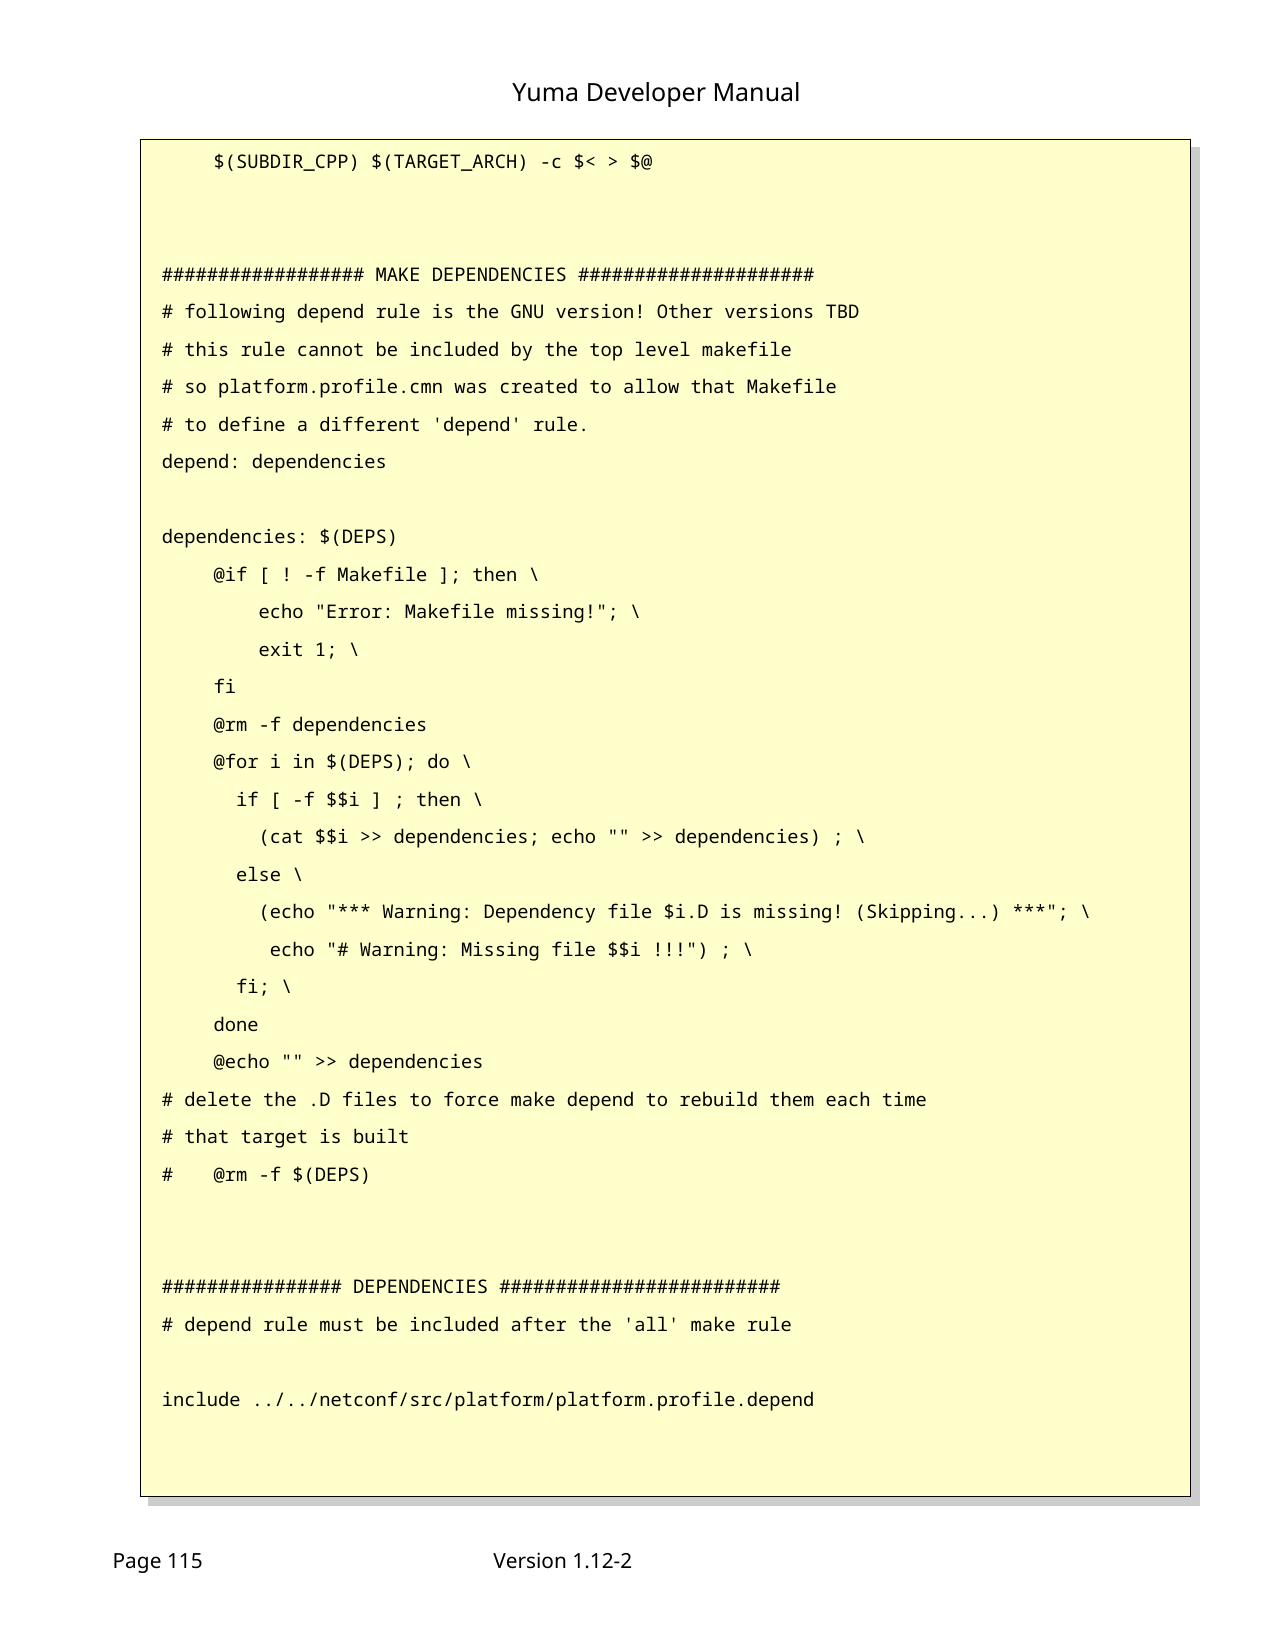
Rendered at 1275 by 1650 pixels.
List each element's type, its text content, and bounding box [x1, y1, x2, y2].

text exit 1; \ [141, 626, 1190, 662]
text else \ [141, 851, 1190, 887]
text # so platform.profile.cmn was created to allow that Makefile [141, 363, 1190, 399]
text depend: dependencies [141, 438, 1190, 474]
text @echo "" >> dependencies [141, 1038, 1190, 1074]
text ################ DEPENDENCIES ######################### [141, 1263, 1190, 1299]
text # this rule cannot be included by the top level makefile [141, 326, 1190, 362]
text # delete the .D files to force make depend to rebuild them each time [141, 1076, 1190, 1112]
text fi; \ [141, 963, 1190, 999]
text done [141, 1001, 1190, 1037]
text (echo "*** Warning: Dependency file $i.D is missing! (Skipping...) ***"; \ [141, 888, 1190, 924]
text @if [ ! -f Makefile ]; then \ [141, 551, 1190, 587]
text fi [141, 663, 1190, 699]
text # following depend rule is the GNU version! Other versions TBD [141, 288, 1190, 324]
text # @rm -f $(DEPS) [141, 1151, 1190, 1187]
text # depend rule must be included after the 'all' make rule [141, 1301, 1190, 1337]
text include ../../netconf/src/platform/platform.profile.depend [141, 1376, 1190, 1412]
text dependencies: $(DEPS) [141, 513, 1190, 549]
text ################## MAKE DEPENDENCIES ##################### [141, 251, 1190, 287]
text # to define a different 'depend' rule. [141, 401, 1190, 437]
text (cat $$i >> dependencies; echo "" >> dependencies) ; \ [141, 813, 1190, 849]
text echo "# Warning: Missing file $$i !!!") ; \ [141, 926, 1190, 962]
text echo "Error: Makefile missing!"; \ [141, 588, 1190, 624]
text # that target is built [141, 1113, 1190, 1149]
text @for i in $(DEPS); do \ [141, 738, 1190, 774]
text $(SUBDIR_CPP) $(TARGET_ARCH) -c $< > $@ [141, 140, 1190, 174]
text if [ -f $$i ] ; then \ [141, 776, 1190, 812]
text @rm -f dependencies [141, 701, 1190, 737]
